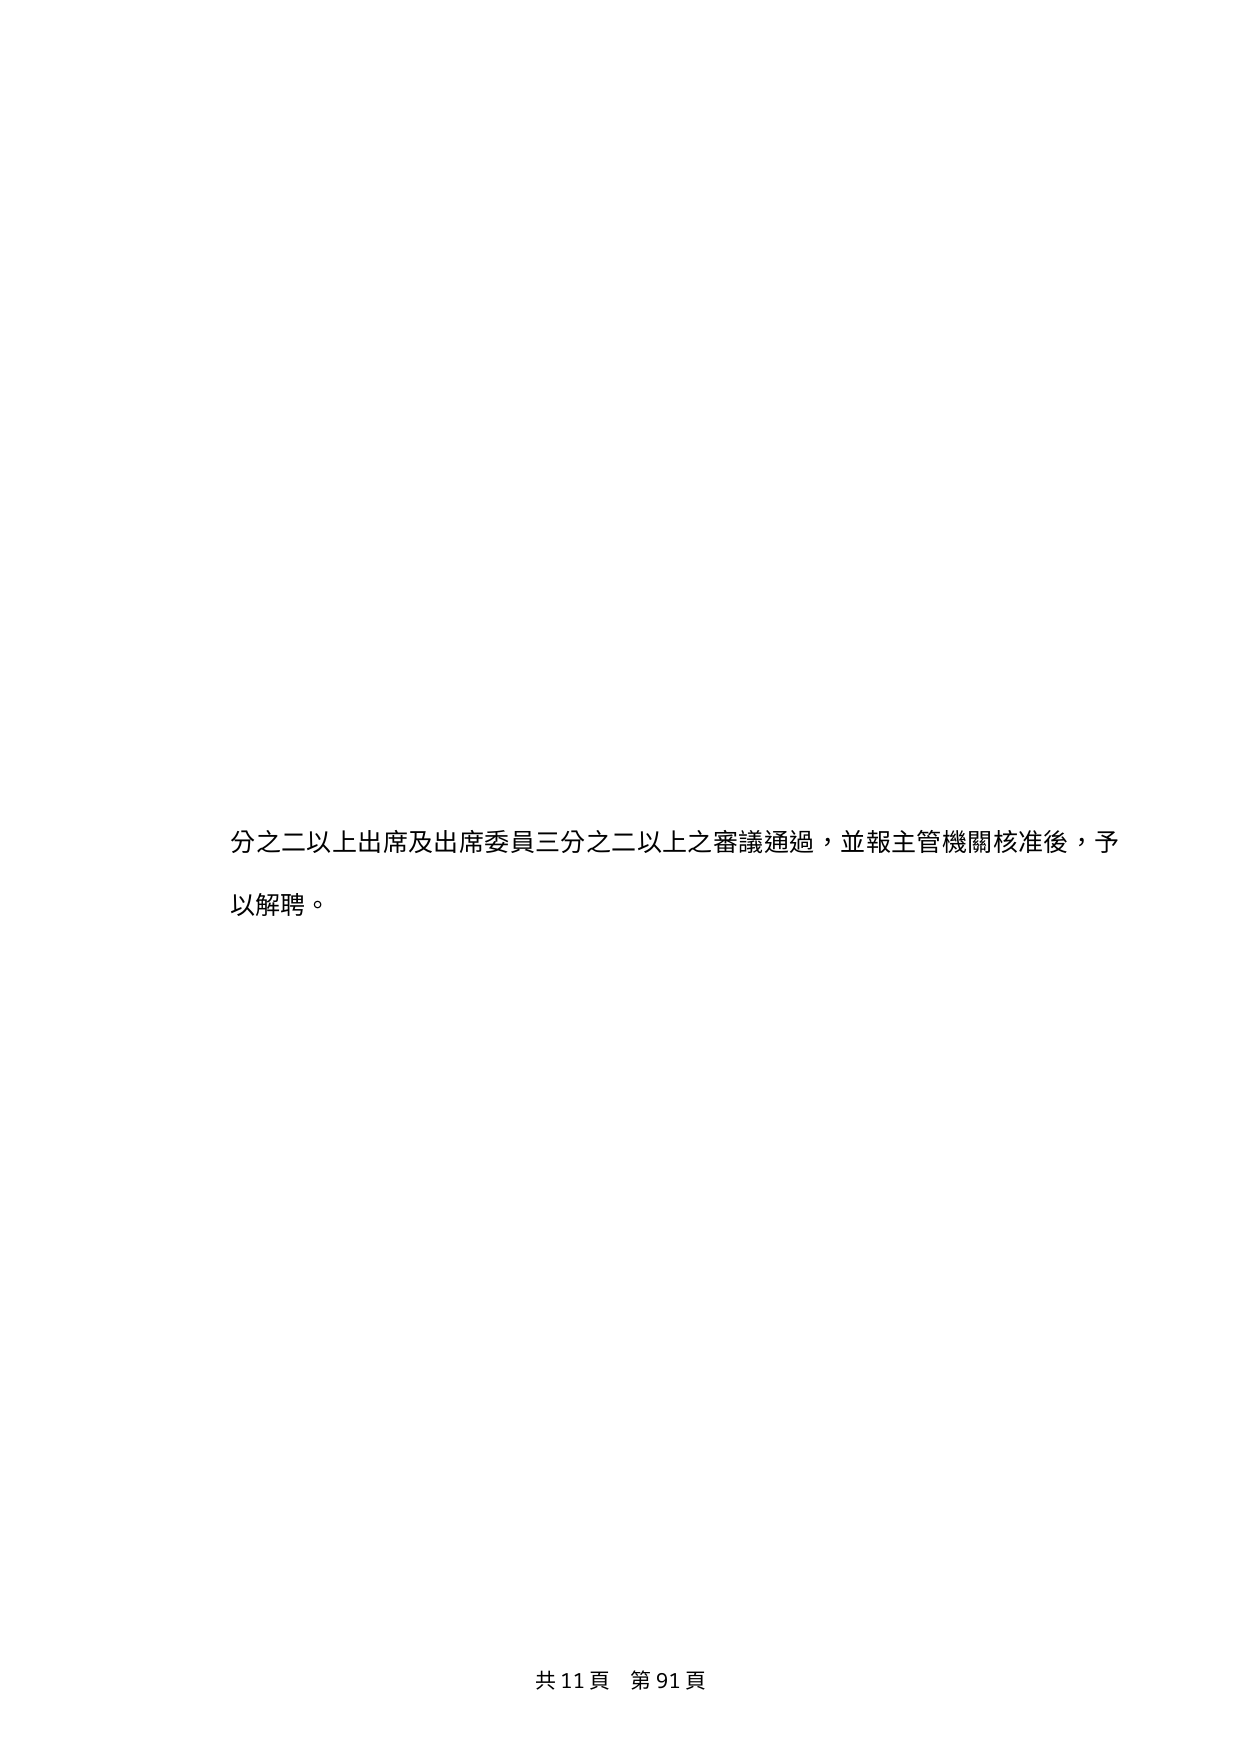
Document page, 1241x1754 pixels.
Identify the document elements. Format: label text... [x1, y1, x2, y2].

text 分之二以上出席及出席委員三分之二以上之審議通過，並報主管機關核准後，予以解聘。 [230, 799, 1122, 924]
